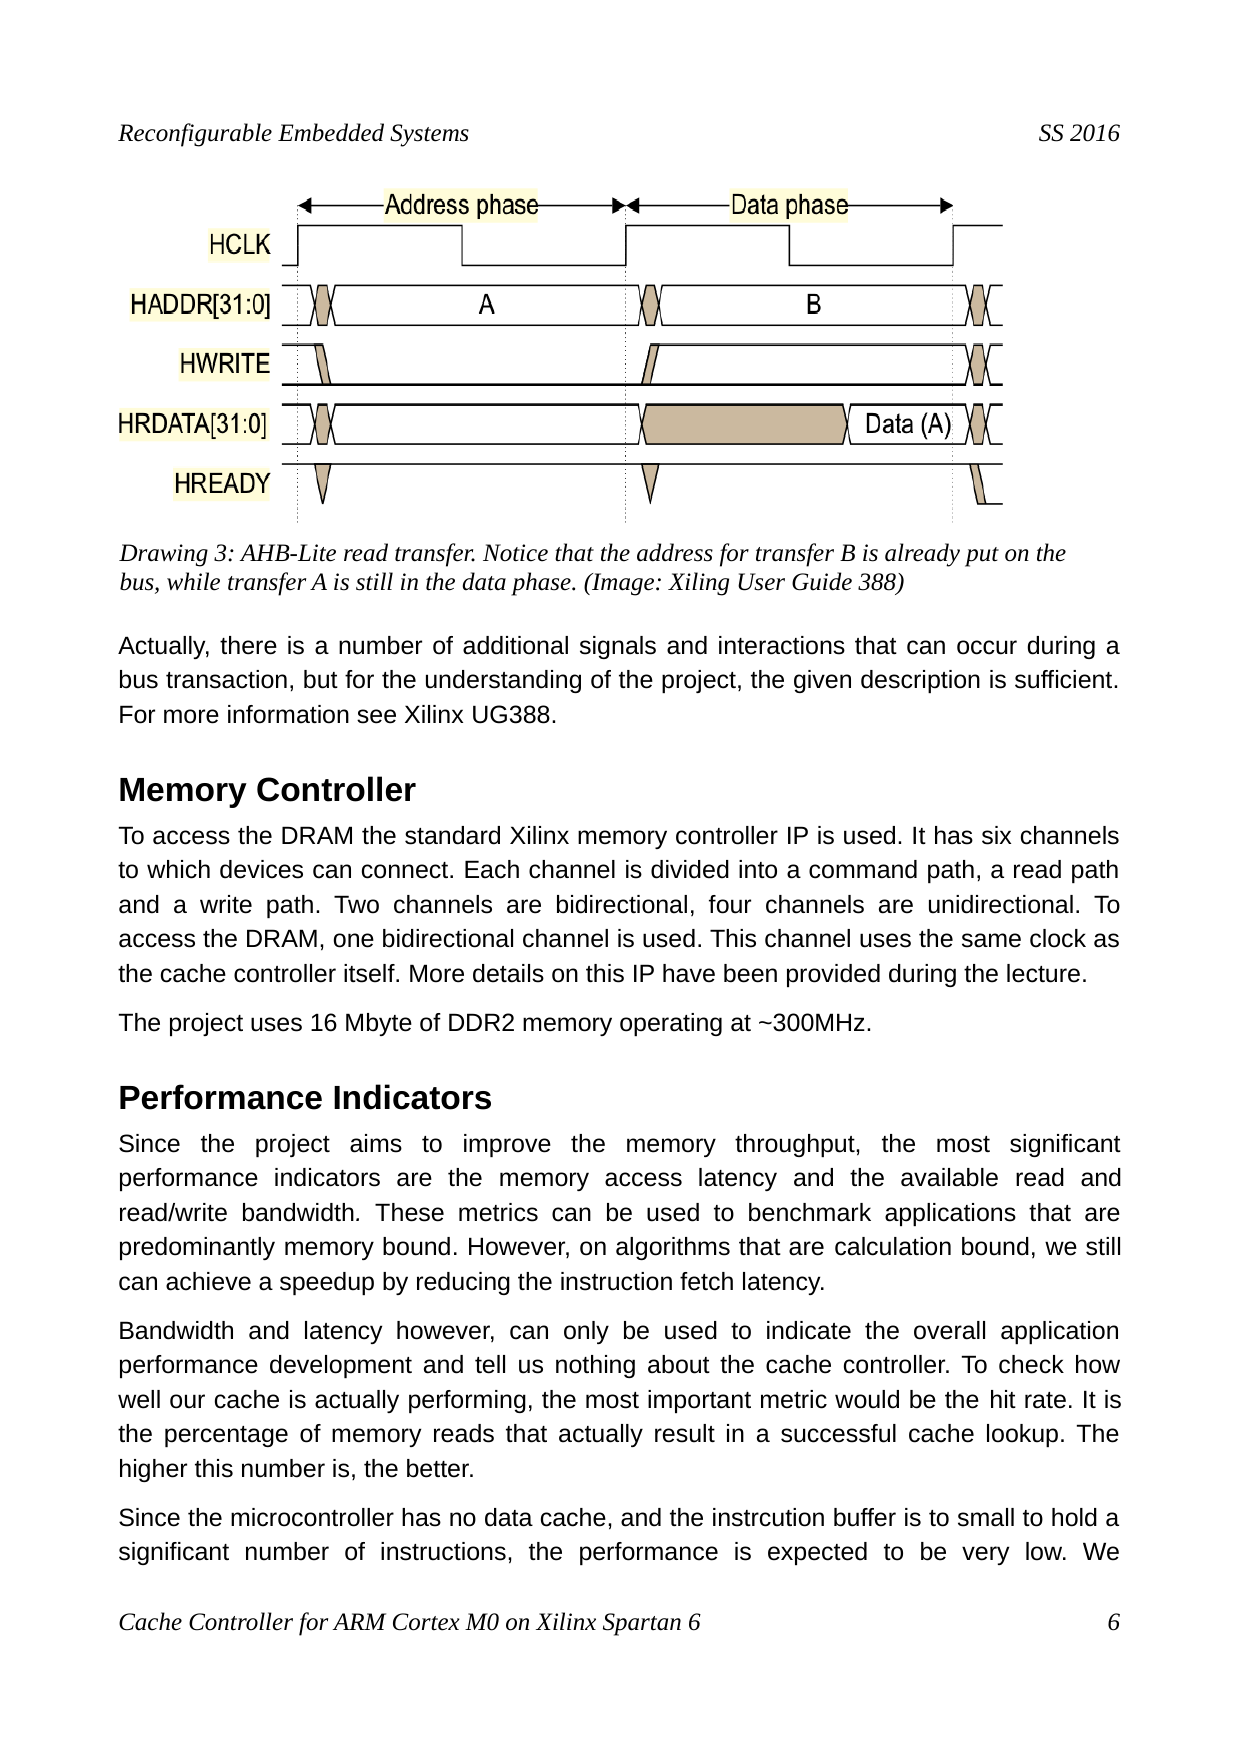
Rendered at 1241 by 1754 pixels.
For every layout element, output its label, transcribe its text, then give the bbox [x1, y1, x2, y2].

text Since the microcontroller has no data cache, and the instrcution buffer is to small to hold a significant number of instructions, the performance is expected to be very low. We [118, 1503, 1122, 1566]
text To access the DRAM the standard Xilinx memory controller IP is used. It has six channels to which devices can connect. Each channel is divided into a command path, a read path and a write path. Two channels are bidirectional, four channels are unidirectional. To access the DRAM, one bidirectional channel is used. This channel uses the same clock as the cache controller itself. More details on this IP have been provided during the lecture. [118, 821, 1122, 988]
subtitle Memory Controller [118, 770, 1122, 808]
text Actually, there is a number of additional signals and interactions that can occur during a bus transaction, but for the understanding of the project, the given description is sufficient. For more information see Xilinx UG388. [118, 168, 1122, 729]
text Drawing 3: AHB-Lite read transfer. Notice that the address for transfer B is already put on the bus, while transfer A is still in the data phase. (Image: Xiling User Guide 388) [119, 181, 1086, 596]
text Since the project aims to improve the memory throughput, the most significant performance indicators are the memory access latency and the available read and read/write bandwidth. These metrics can be used to benchmark applications that are predominantly memory bound. However, on algorithms that are calculation bound, we still can achieve a speedup by reducing the instruction fetch latency. [118, 1129, 1122, 1296]
text The project uses 16 Mbyte of DDR2 memory operating at ~300MHz. [118, 1008, 1122, 1037]
text Bandwidth and latency however, can only be used to indicate the overall application performance development and tell us nothing about the cache controller. To check how well our cache is actually performing, the most important metric would be the hit rate. It is the percentage of memory reads that actually result in a successful cache lookup. The higher this number is, the better. [118, 1316, 1122, 1483]
subtitle Performance Indicators [118, 1078, 1122, 1116]
picture [119, 180, 1015, 539]
